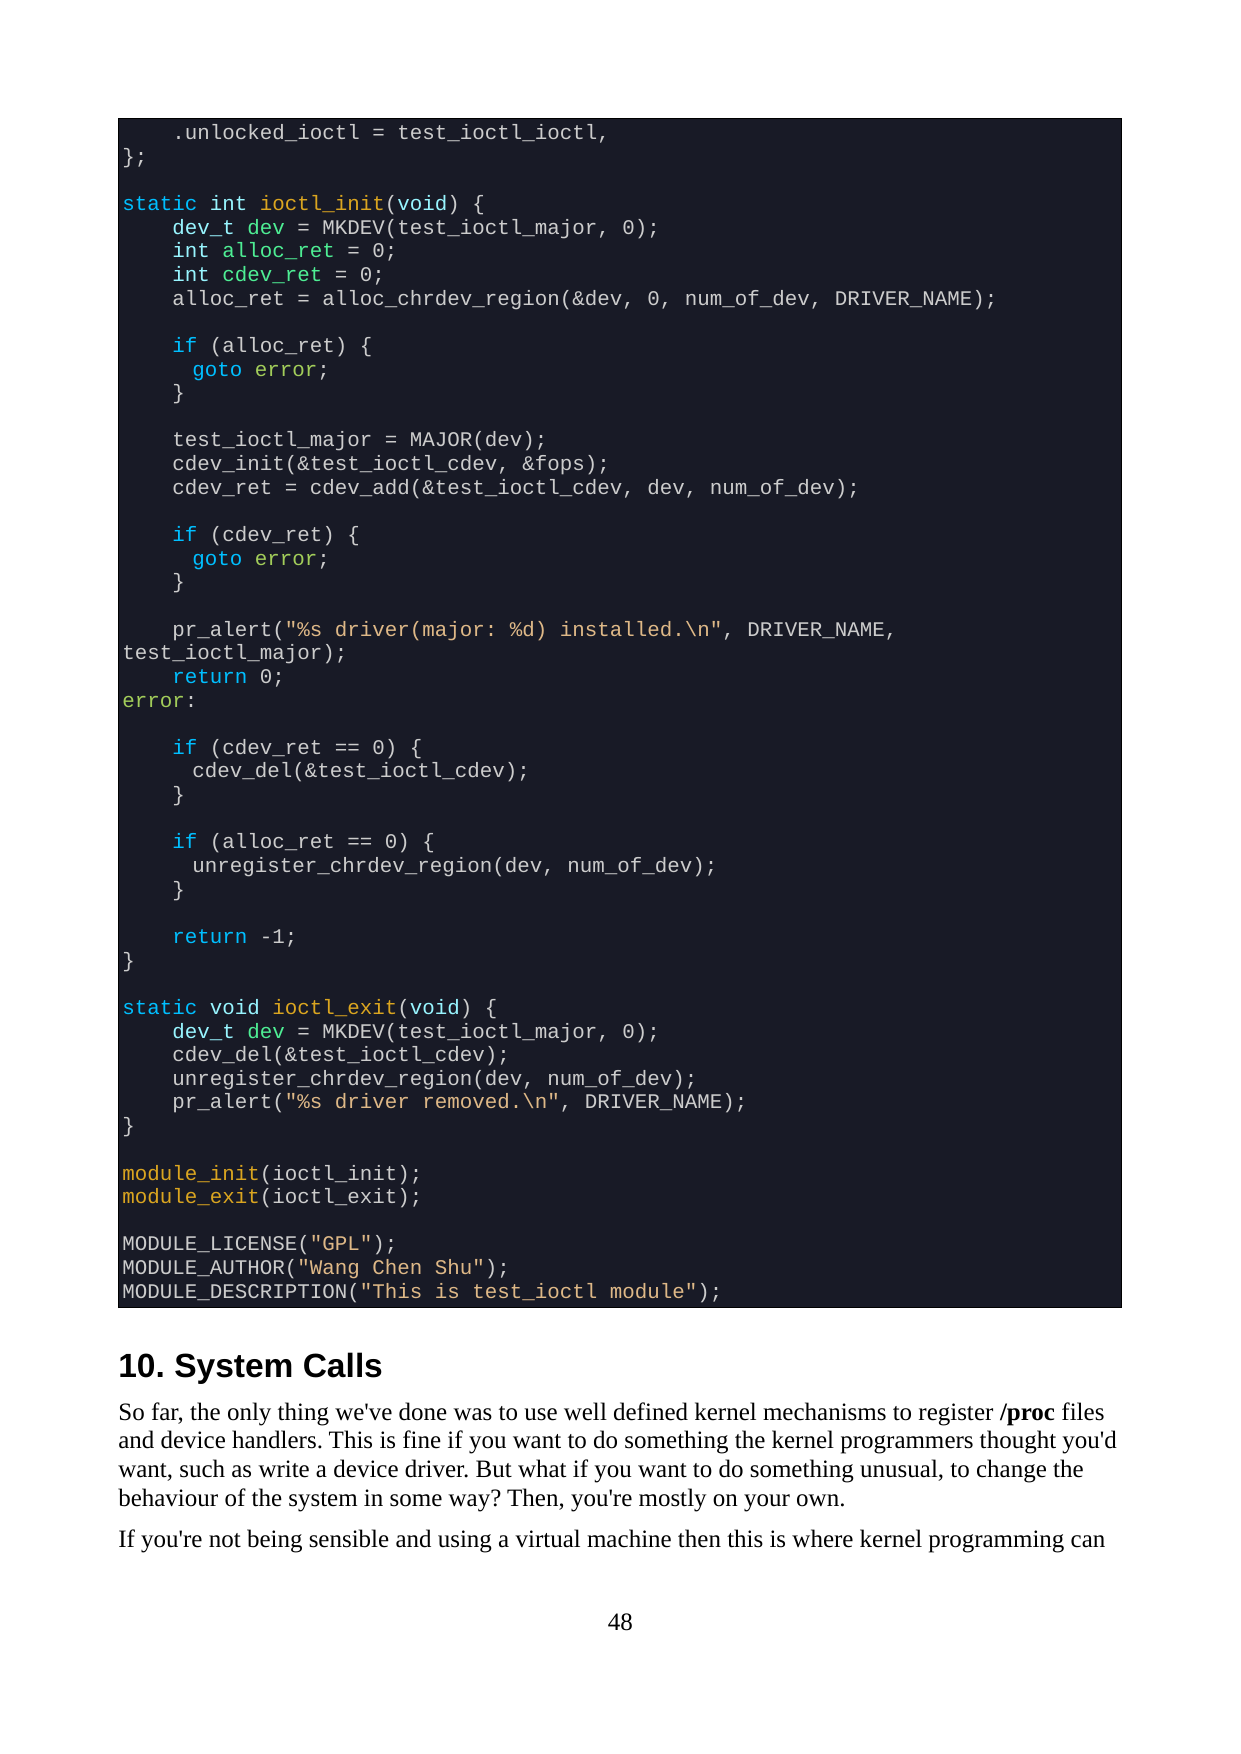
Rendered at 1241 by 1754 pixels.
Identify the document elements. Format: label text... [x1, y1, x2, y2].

text return 0; [119, 662, 1121, 686]
text cdev_ret = cdev_add(&test_ioctl_cdev, dev, num_of_dev); [119, 473, 1121, 496]
text module_init(ioctl_init); [119, 1158, 1121, 1182]
text } [119, 875, 1121, 898]
text MODULE_LICENSE("GPL"); [119, 1229, 1121, 1253]
text cdev_del(&test_ioctl_cdev); [119, 1040, 1121, 1064]
text if (alloc_ret == 0) { [119, 827, 1121, 851]
text unregister_chrdev_region(dev, num_of_dev); [119, 851, 1121, 875]
text return -1; [119, 922, 1121, 946]
text static int ioctl_init(void) { [119, 189, 1121, 213]
text if (cdev_ret == 0) { [119, 733, 1121, 757]
subtitle System Calls [118, 1346, 1122, 1384]
text int alloc_ret = 0; [119, 236, 1121, 260]
text } [119, 780, 1121, 804]
text So far, the only thing we've done was to use well defined kernel mechanisms to register /proc files and device handlers. This is fine if you want to do something the kernel programmers thought you'd want, such as write a device driver. But what if you want to do something unusual, to change the behaviour of the system in some way? Then, you're mostly on your own. [118, 1397, 1122, 1512]
text } [119, 1111, 1121, 1135]
text cdev_del(&test_ioctl_cdev); [119, 757, 1121, 780]
text If you're not being sensible and using a virtual machine then this is where kernel programming can [118, 1524, 1122, 1553]
text pr_alert("%s driver(major: %d) installed.\n", DRIVER_NAME, test_ioctl_major); [119, 615, 1121, 662]
text } [119, 567, 1121, 591]
text module_exit(ioctl_exit); [119, 1182, 1121, 1206]
text MODULE_AUTHOR("Wang Chen Shu"); [119, 1253, 1121, 1277]
text int cdev_ret = 0; [119, 260, 1121, 284]
text dev_t dev = MKDEV(test_ioctl_major, 0); [119, 213, 1121, 236]
text static void ioctl_exit(void) { [119, 993, 1121, 1017]
text if (alloc_ret) { [119, 331, 1121, 354]
text alloc_ret = alloc_chrdev_region(&dev, 0, num_of_dev, DRIVER_NAME); [119, 284, 1121, 307]
text goto error; [119, 354, 1121, 378]
text unregister_chrdev_region(dev, num_of_dev); [119, 1064, 1121, 1088]
text pr_alert("%s driver removed.\n", DRIVER_NAME); [119, 1088, 1121, 1111]
text .unlocked_ioctl = test_ioctl_ioctl, [119, 119, 1121, 142]
text }; [119, 142, 1121, 165]
text MODULE_DESCRIPTION("This is test_ioctl module"); [119, 1277, 1121, 1307]
text if (cdev_ret) { [119, 520, 1121, 544]
text } [119, 946, 1121, 969]
text dev_t dev = MKDEV(test_ioctl_major, 0); [119, 1017, 1121, 1040]
text test_ioctl_major = MAJOR(dev); [119, 426, 1121, 449]
text cdev_init(&test_ioctl_cdev, &fops); [119, 449, 1121, 473]
text } [119, 378, 1121, 402]
text goto error; [119, 544, 1121, 567]
text error: [119, 686, 1121, 709]
